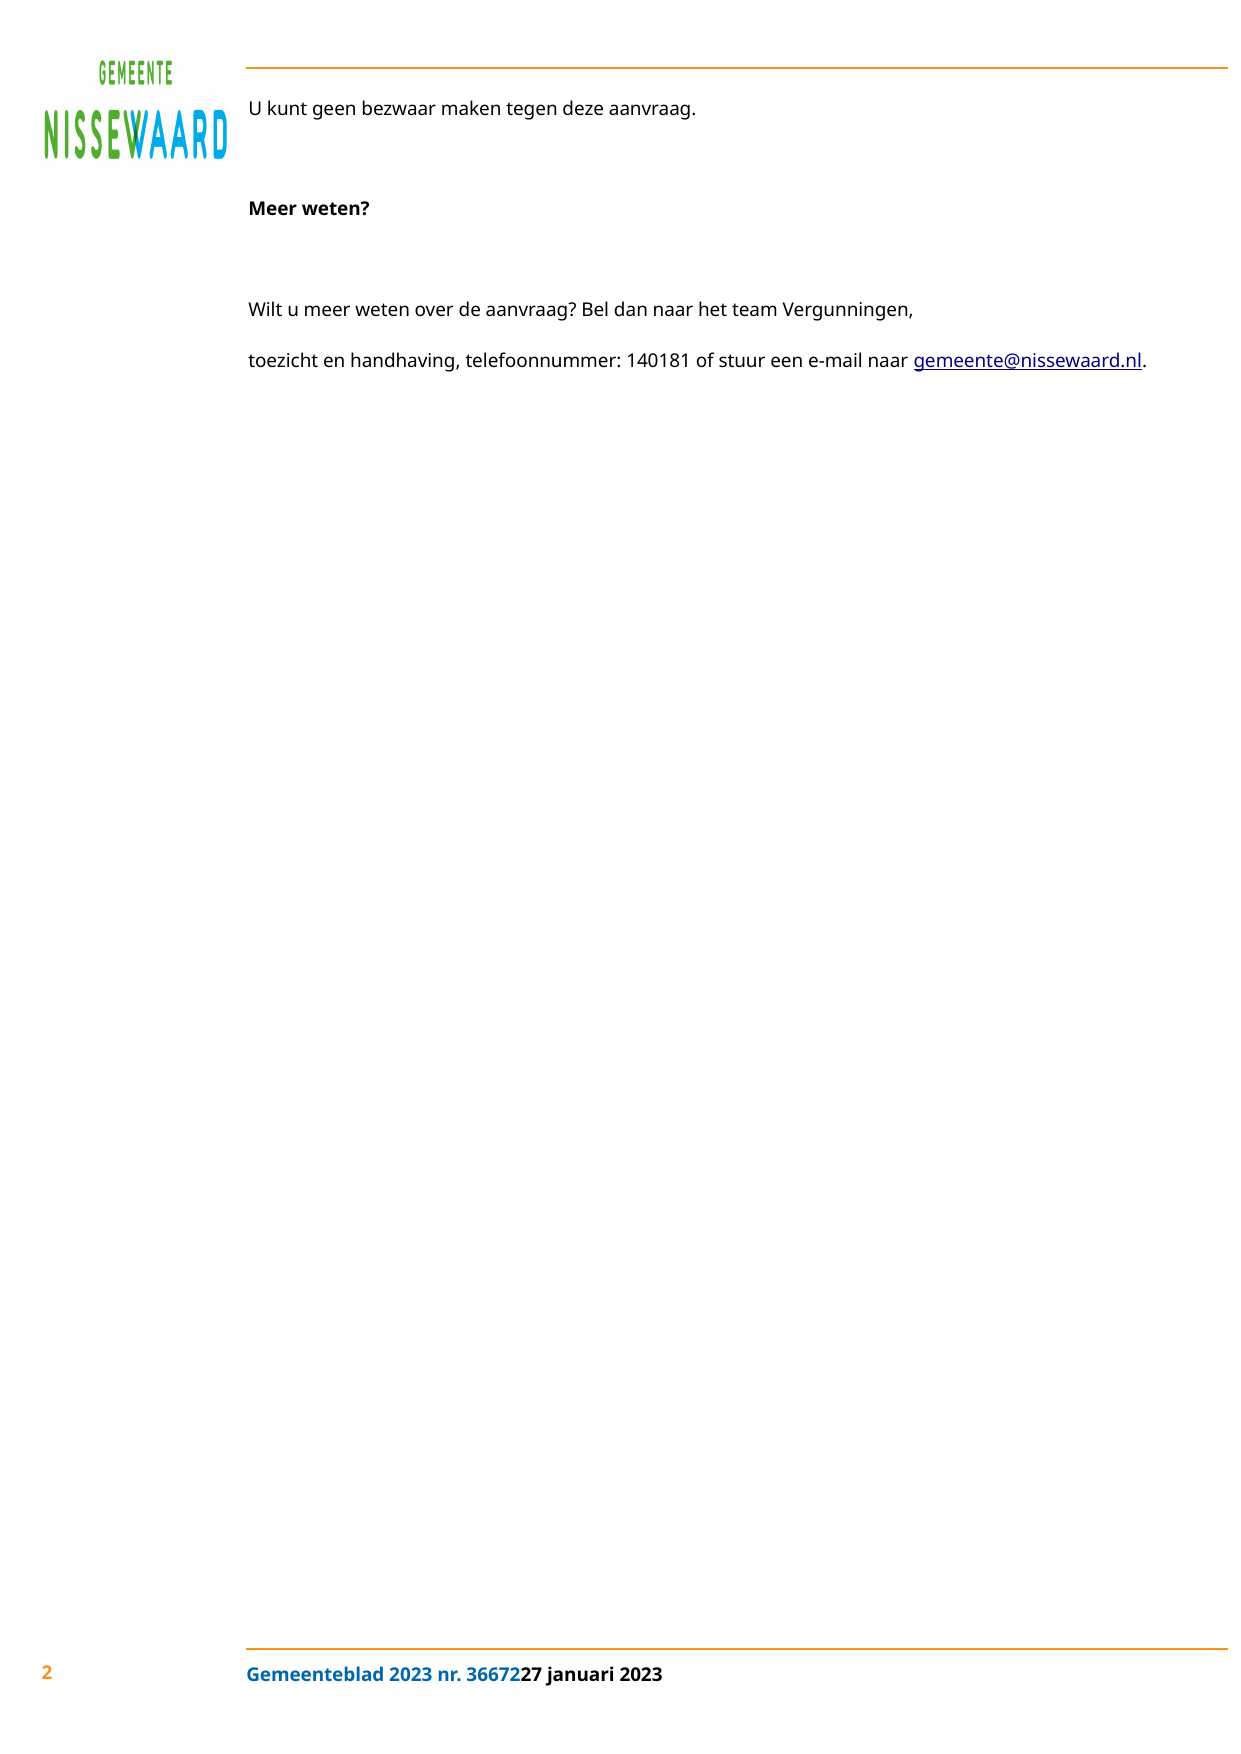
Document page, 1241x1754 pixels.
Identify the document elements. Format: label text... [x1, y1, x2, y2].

text toezicht en handhaving, telefoonnummer: 140181 of stuur een e-mail naar gemeente@nissewaard.nl. [248, 347, 1152, 373]
text Meer weten? [248, 196, 1152, 221]
text U kunt geen bezwaar maken tegen deze aanvraag. [248, 95, 1152, 121]
picture [41, 47, 231, 172]
text Wilt u meer weten over de aanvraag? Bel dan naar het team Vergunningen, [248, 296, 1152, 322]
